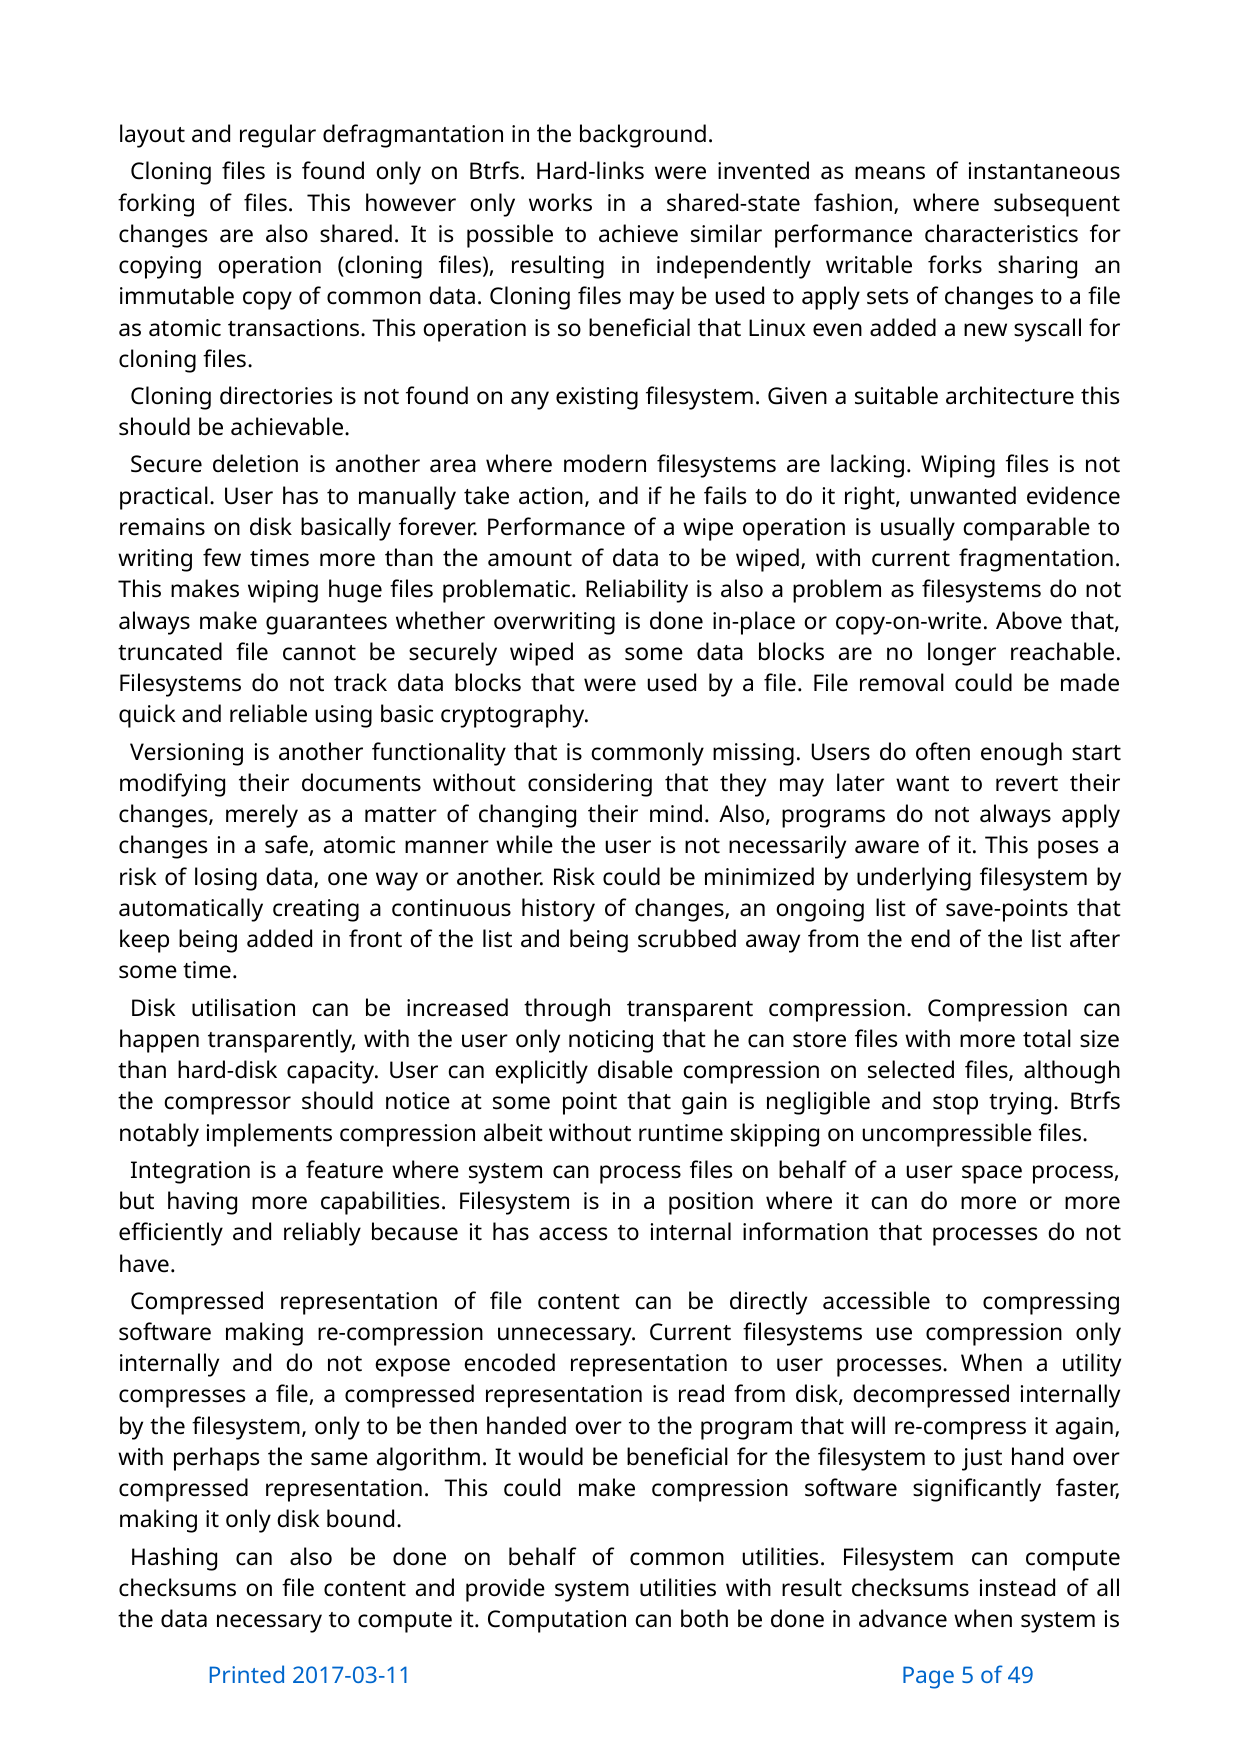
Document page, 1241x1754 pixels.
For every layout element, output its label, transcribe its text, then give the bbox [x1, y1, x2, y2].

text Secure deletion is another area where modern filesystems are lacking. Wiping files is not practical. User has to manually take action, and if he fails to do it right, unwanted evidence remains on disk basically forever. Performance of a wipe operation is usually comparable to writing few times more than the amount of data to be wiped, with current fragmentation. This makes wiping huge files problematic. Reliability is also a problem as filesystems do not always make guarantees whether overwriting is done in-place or copy-on-write. Above that, truncated file cannot be securely wiped as some data blocks are no longer reachable. Filesystems do not track data blocks that were used by a file. File removal could be made quick and reliable using basic cryptography. [118, 448, 1122, 730]
text Disk utilisation can be increased through transparent compression. Compression can happen transparently, with the user only noticing that he can store files with more total size than hard-disk capacity. User can explicitly disable compression on selected files, although the compressor should notice at some point that gain is negligible and stop trying. Btrfs notably implements compression albeit without runtime skipping on uncompressible files. [118, 992, 1122, 1148]
text Cloning files is found only on Btrfs. Hard-links were invented as means of instantaneous forking of files. This however only works in a shared-state fashion, where subsequent changes are also shared. It is possible to achieve similar performance characteristics for copying operation (cloning files), resulting in independently writable forks sharing an immutable copy of common data. Cloning files may be used to apply sets of changes to a file as atomic transactions. This operation is so beneficial that Linux even added a new syscall for cloning files. [118, 155, 1122, 374]
text Integration is a feature where system can process files on behalf of a user space process, but having more capabilities. Filesystem is in a position where it can do more or more efficiently and reliably because it has access to internal information that processes do not have. [118, 1154, 1122, 1279]
text Compressed representation of file content can be directly accessible to compressing software making re-compression unnecessary. Current filesystems use compression only internally and do not expose encoded representation to user processes. When a utility compresses a file, a compressed representation is read from disk, decompressed internally by the filesystem, only to be then handed over to the program that will re-compress it again, with perhaps the same algorithm. It would be beneficial for the filesystem to just hand over compressed representation. This could make compression software significantly faster, making it only disk bound. [118, 1285, 1122, 1535]
text Hashing can also be done on behalf of common utilities. Filesystem can compute checksums on file content and provide system utilities with result checksums instead of all the data necessary to compute it. Computation can both be done in advance when system is [118, 1541, 1122, 1634]
text Cloning directories is not found on any existing filesystem. Given a suitable architecture this should be achievable. [118, 380, 1122, 442]
text layout and regular defragmantation in the background. [118, 118, 1122, 149]
text Versioning is another functionality that is commonly missing. Users do often enough start modifying their documents without considering that they may later want to revert their changes, merely as a matter of changing their mind. Also, programs do not always apply changes in a safe, atomic manner while the user is not necessarily aware of it. This poses a risk of losing data, one way or another. Risk could be minimized by underlying filesystem by automatically creating a continuous history of changes, an ongoing list of save-points that keep being added in front of the list and being scrubbed away from the end of the list after some time. [118, 736, 1122, 986]
